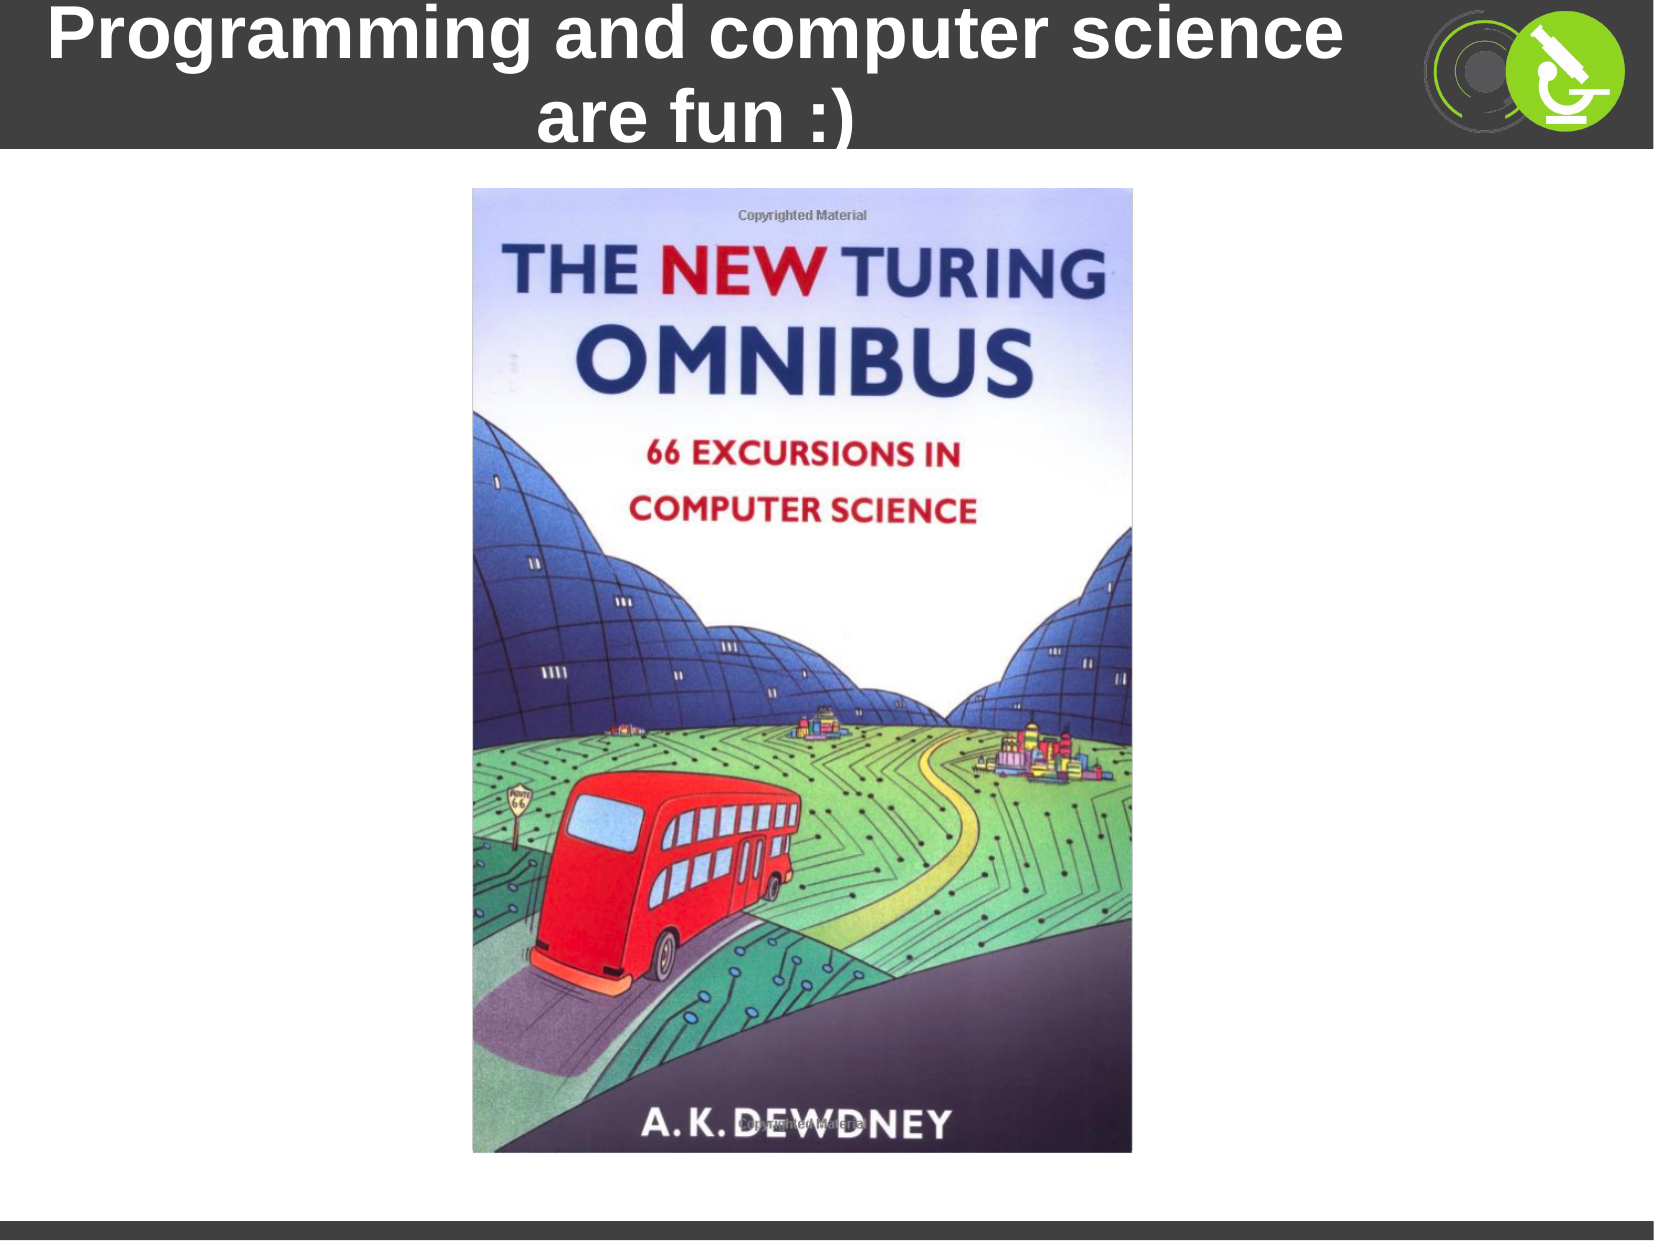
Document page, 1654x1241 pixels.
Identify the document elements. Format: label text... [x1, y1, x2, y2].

picture [1420, 5, 1630, 138]
picture [472, 188, 1133, 1154]
title Programming and computer science are fun :) [0, 0, 1394, 159]
